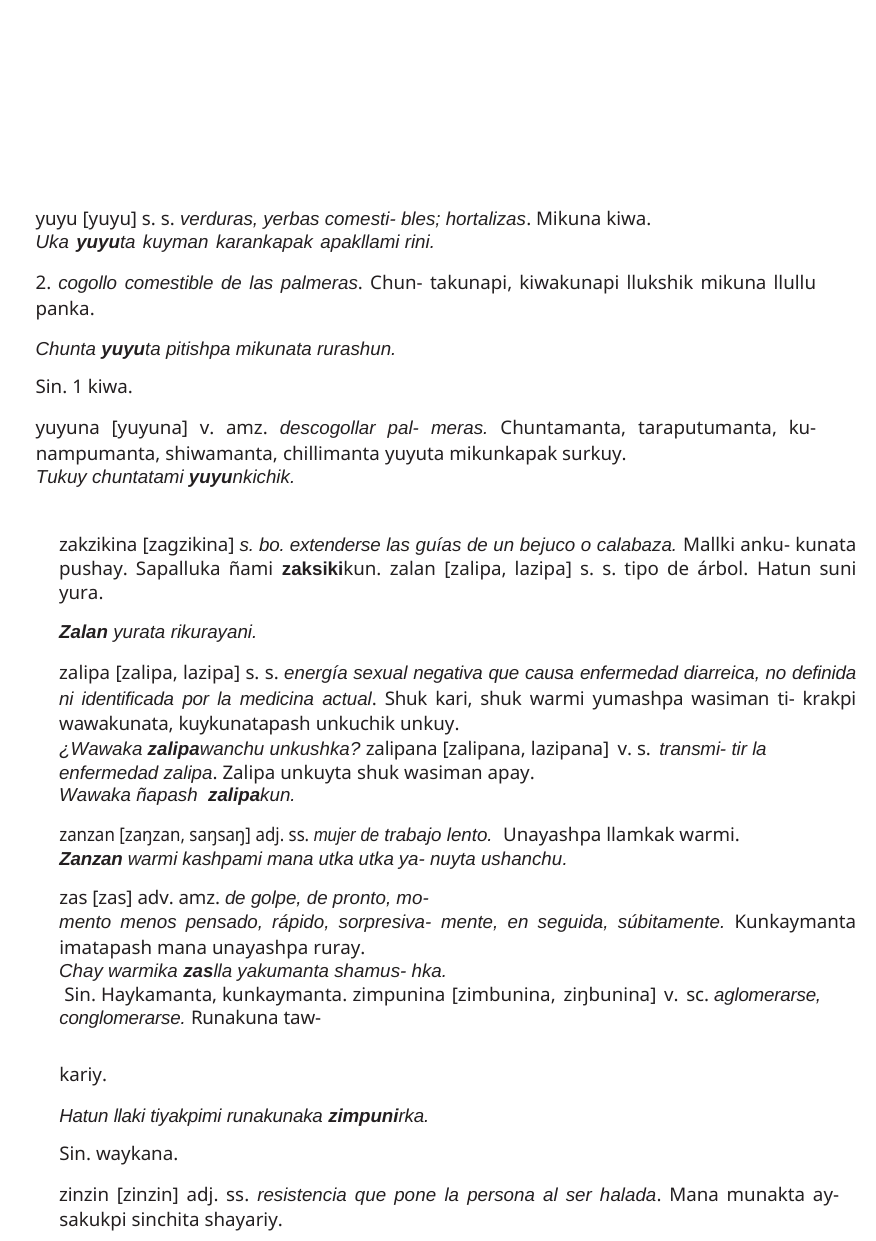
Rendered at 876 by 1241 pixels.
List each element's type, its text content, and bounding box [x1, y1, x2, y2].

text Sin. 1 kiwa. [35, 377, 856, 398]
text Chay warmika zaslla yakumanta shamus- hka. [59, 960, 856, 982]
text Zanzan warmi kashpami mana utka utka ya- nuyta ushanchu. [59, 847, 857, 869]
text zanzan [zaŋzan, saŋsaŋ] adj. ss. mujer de trabajo lento. Unayashpa llamkak warmi. [59, 822, 856, 846]
text yuyu [yuyu] s. s. verduras, yerbas comesti- bles; hortalizas. Mikuna kiwa. [35, 206, 840, 231]
text Zalan yurata rikurayani. [59, 622, 856, 643]
text Tukuy chuntatami yuyunkichik. [36, 465, 856, 487]
text zalipa [zalipa, lazipa] s. s. energía sexual negativa que causa enfermedad diarreica, no definida ni identificada por la medicina actual. Shuk kari, shuk warmi yumashpa wasiman ti- krakpi wawakunata, kuykunatapash unkuchik unkuy. [59, 660, 856, 736]
text Wawaka ñapash zalipakun. [59, 785, 856, 806]
text zinzin [zinzin] adj. ss. resistencia que pone la persona al ser halada. Mana munakta ay- sakukpi sinchita shayariy. [59, 1181, 840, 1232]
text Uka yuyuta kuyman karankapak apakllami rini. [35, 231, 840, 253]
text yuyuna [yuyuna] v. amz. descogollar pal- meras. Chuntamanta, taraputumanta, ku- nampumanta, shiwamanta, chillimanta yuyuta mikunkapak surkuy. [35, 414, 816, 465]
text zas [zas] adv. amz. de golpe, de pronto, mo- [59, 886, 856, 909]
text ¿Wawaka zalipawanchu unkushka? zalipana [zalipana, lazipana] v. s. transmi- tir la enfermedad zalipa. Zalipa unkuyta shuk wasiman apay. [59, 736, 857, 785]
text Hatun llaki tiyakpimi runakunaka zimpunirka. [59, 1105, 856, 1126]
text mento menos pensado, rápido, sorpresiva- mente, en seguida, súbitamente. Kunkaymanta imatapash mana unayashpa ruray. [59, 909, 856, 960]
text Sin. Haykamanta, kunkaymanta. zimpunina [zimbunina, ziŋbunina] v. sc. aglomerarse, conglomerarse. Runakuna taw- [59, 983, 857, 1029]
text 2. cogollo comestible de las palmeras. Chun- takunapi, kiwakunapi llukshik mikuna llullu panka. [35, 269, 816, 321]
text Sin. waykana. [59, 1144, 856, 1164]
text zakzikina [zagzikina] s. bo. extenderse las guías de un bejuco o calabaza. Mallki anku- kunata pushay. Sapalluka ñami zaksikikun. zalan [zalipa, lazipa] s. s. tipo de árbol. Hatun suni yura. [59, 532, 856, 605]
text kariy. [59, 1062, 856, 1087]
text Chunta yuyuta pitishpa mikunata rurashun. [35, 338, 856, 359]
